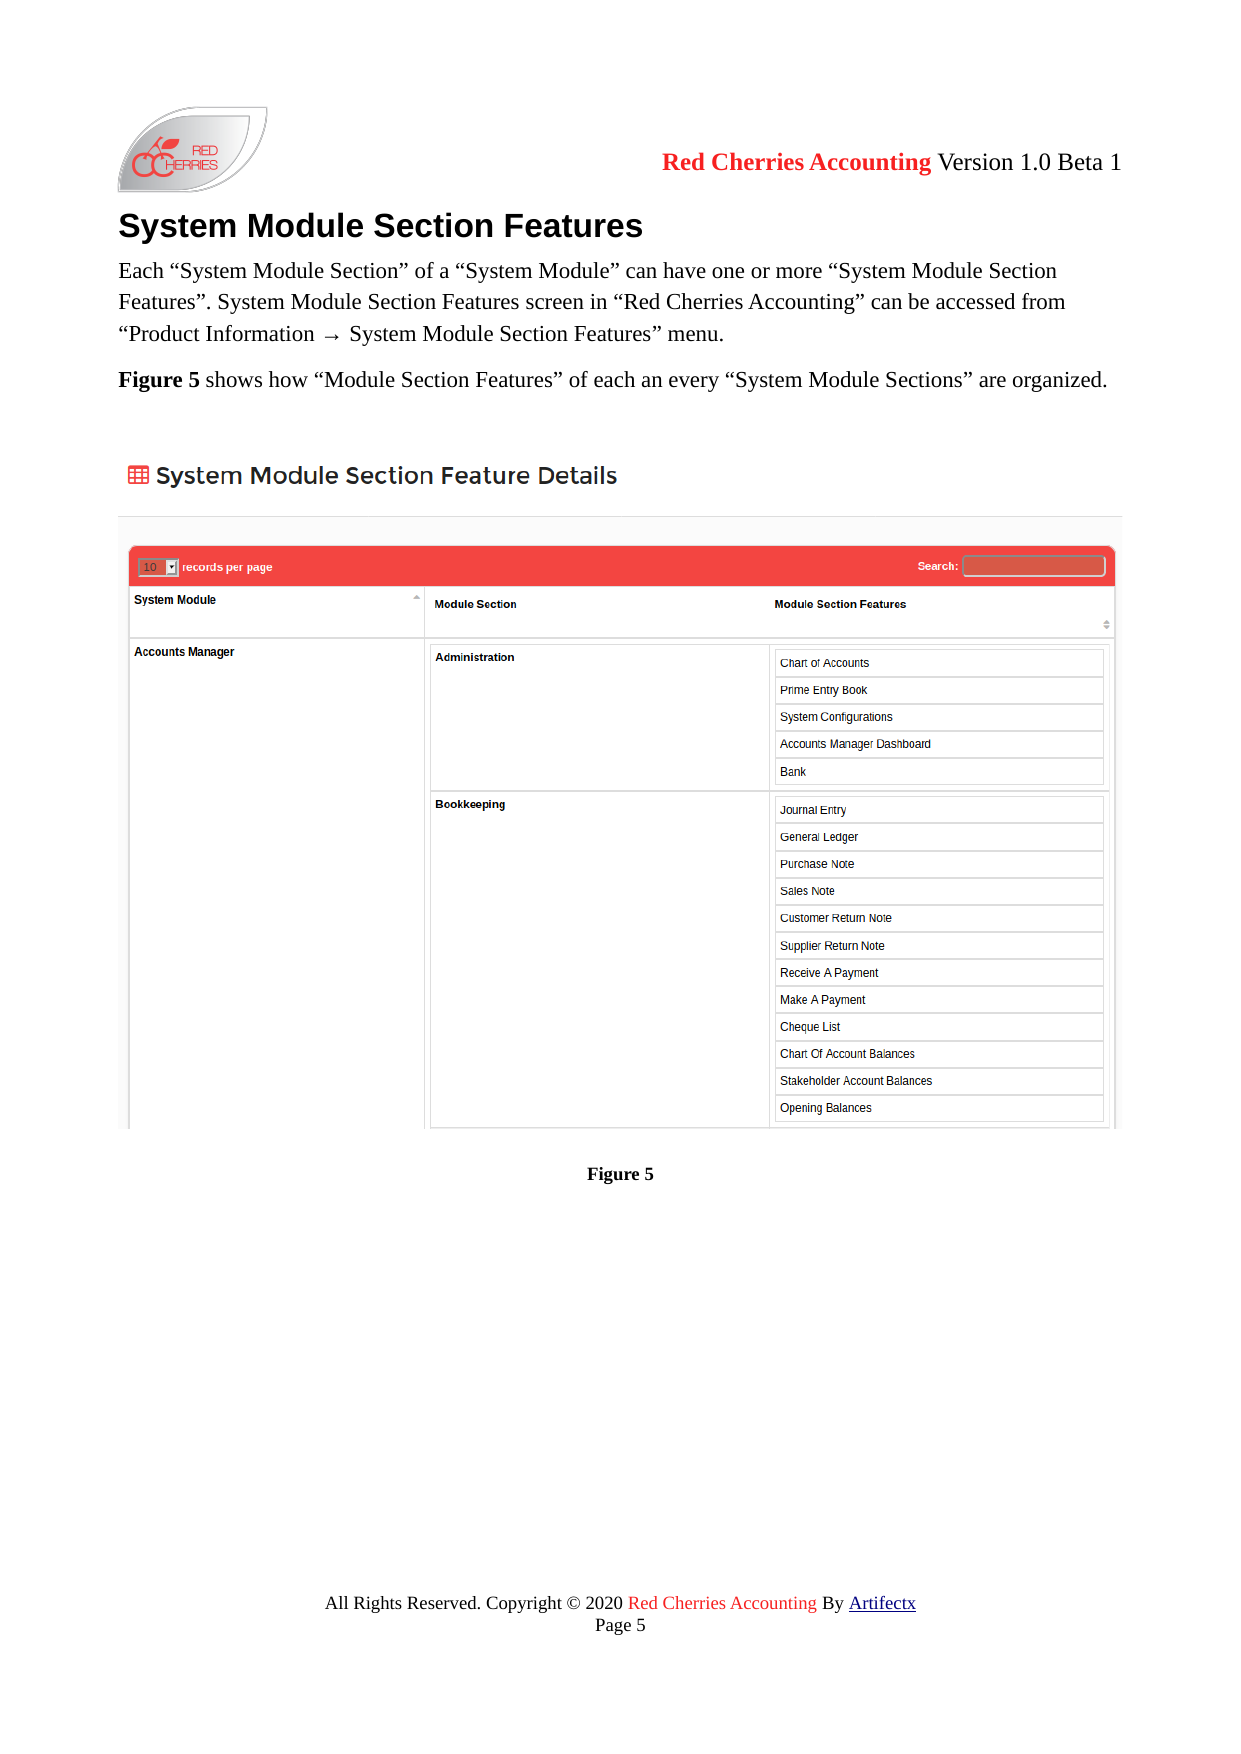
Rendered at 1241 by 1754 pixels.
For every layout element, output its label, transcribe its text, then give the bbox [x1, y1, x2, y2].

text Figure 5 shows how “Module Section Features” of each an every “System Module Sections” are organized. [118, 366, 1122, 392]
picture [118, 458, 1123, 1129]
text Each “System Module Section” of a “System Module” can have one or more “System Module Section Features”. System Module Section Features screen in “Red Cherries Accounting” can be accessed from “Product Information → System Module Section Features” menu. [118, 257, 1122, 346]
subtitle System Module Section Features [118, 206, 1122, 244]
text Figure 5 [118, 1163, 1122, 1184]
picture [116, 105, 269, 194]
